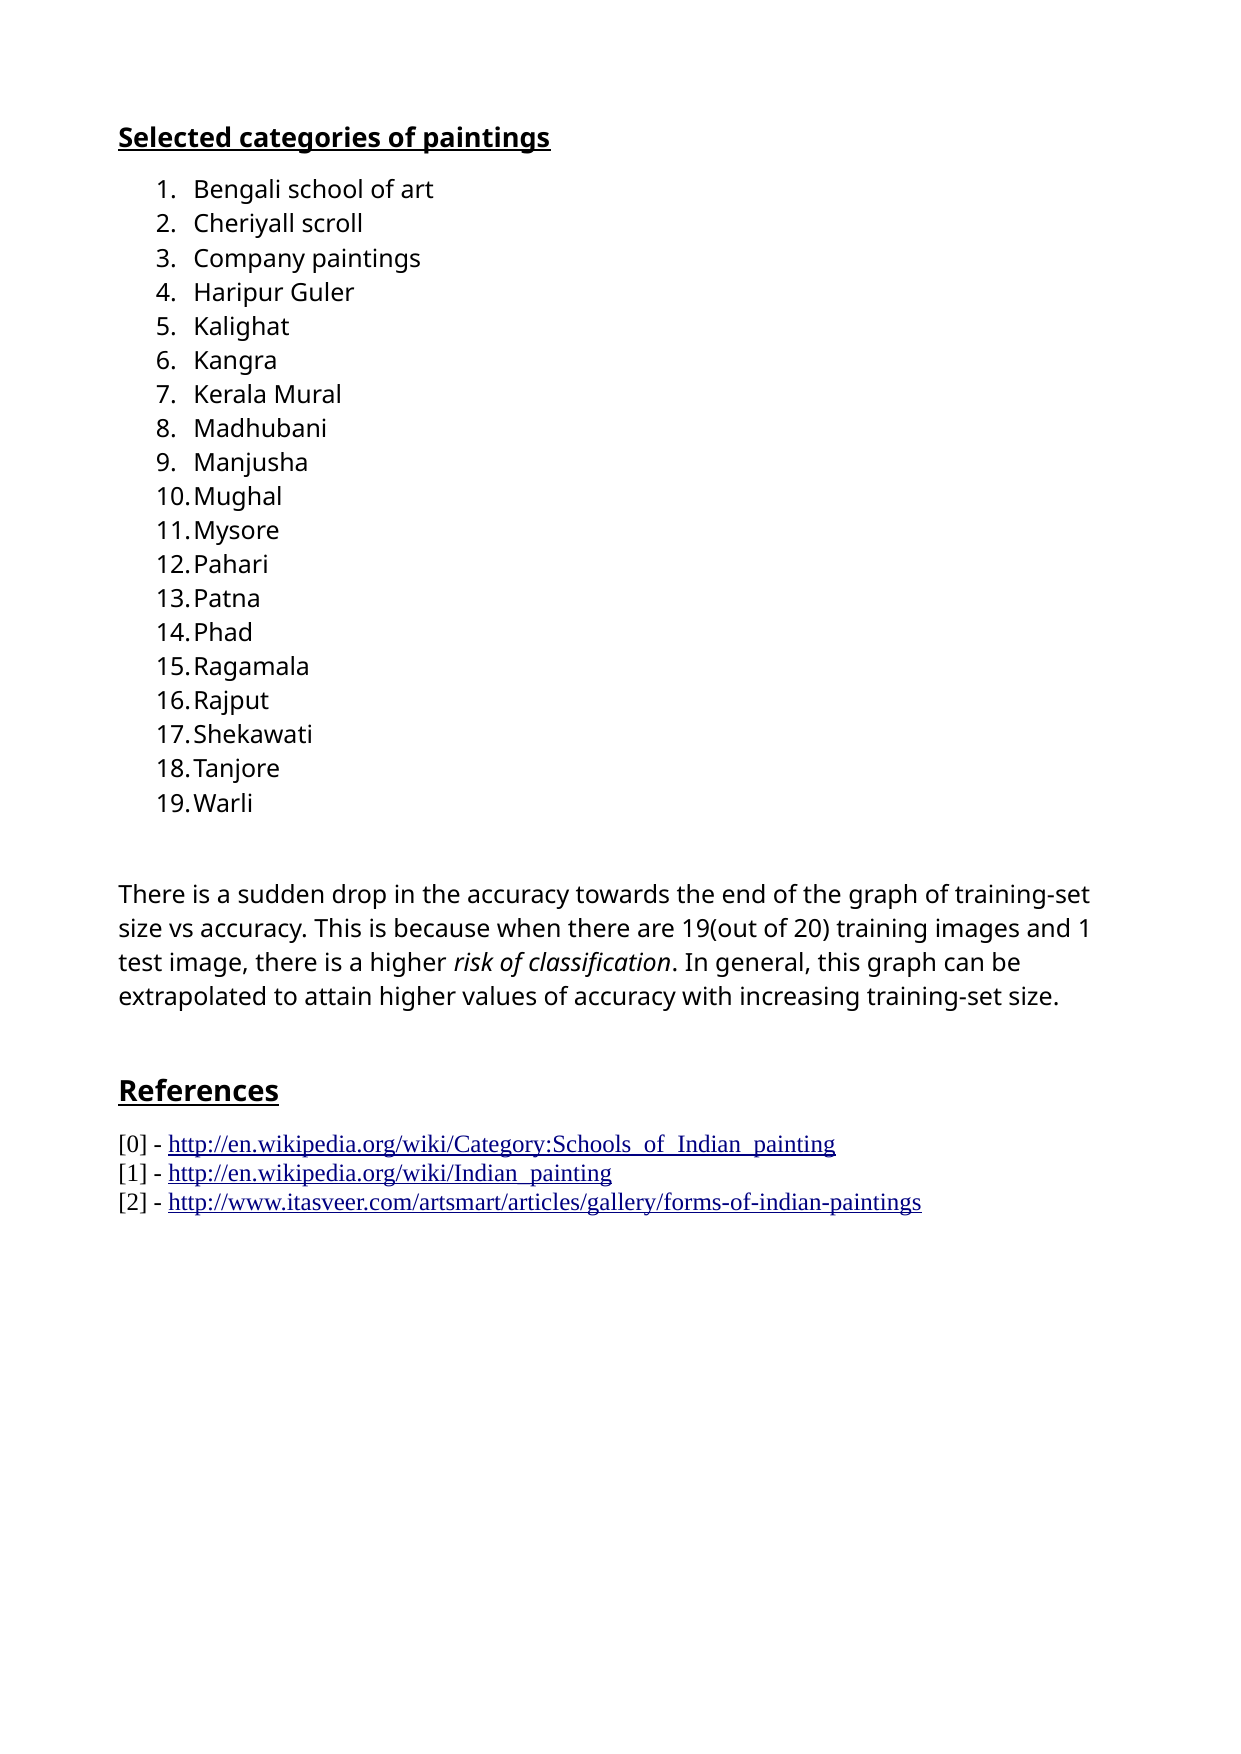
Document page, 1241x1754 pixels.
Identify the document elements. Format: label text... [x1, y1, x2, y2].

text There is a sudden drop in the accuracy towards the end of the graph of training-set size vs accuracy. This is because when there are 19(out of 20) training images and 1 test image, there is a higher risk of classification. In general, this graph can be extrapolated to attain higher values of accuracy with increasing training-set size. [118, 877, 1122, 1013]
list Shekawati [156, 717, 1122, 751]
text Selected categories of paintings [118, 118, 1122, 155]
list Kerala Mural [156, 376, 1122, 411]
list Pahari [156, 547, 1122, 581]
list Warli [156, 785, 1122, 819]
list Phad [156, 615, 1122, 649]
list Kalighat [156, 308, 1122, 342]
list Patna [156, 581, 1122, 615]
list Manjusha [156, 444, 1122, 479]
list Cheriyall scroll [156, 206, 1122, 240]
list Company paintings [156, 240, 1122, 274]
list Rajput [156, 683, 1122, 717]
list Ragamala [156, 649, 1122, 683]
text [2] - http://www.itasveer.com/artsmart/articles/gallery/forms-of-indian-paintings [118, 1187, 1122, 1216]
list Bengali school of art [156, 172, 1122, 206]
text [1] - http://en.wikipedia.org/wiki/Indian_painting [118, 1158, 1122, 1187]
list Kangra [156, 342, 1122, 376]
text References [118, 1071, 1122, 1110]
list Haripur Guler [156, 274, 1122, 308]
list Mysore [156, 513, 1122, 547]
list Tanjore [156, 751, 1122, 785]
list Madhubani [156, 411, 1122, 444]
list Mughal [156, 479, 1122, 513]
text [0] - http://en.wikipedia.org/wiki/Category:Schools_of_Indian_painting [118, 1129, 1122, 1158]
